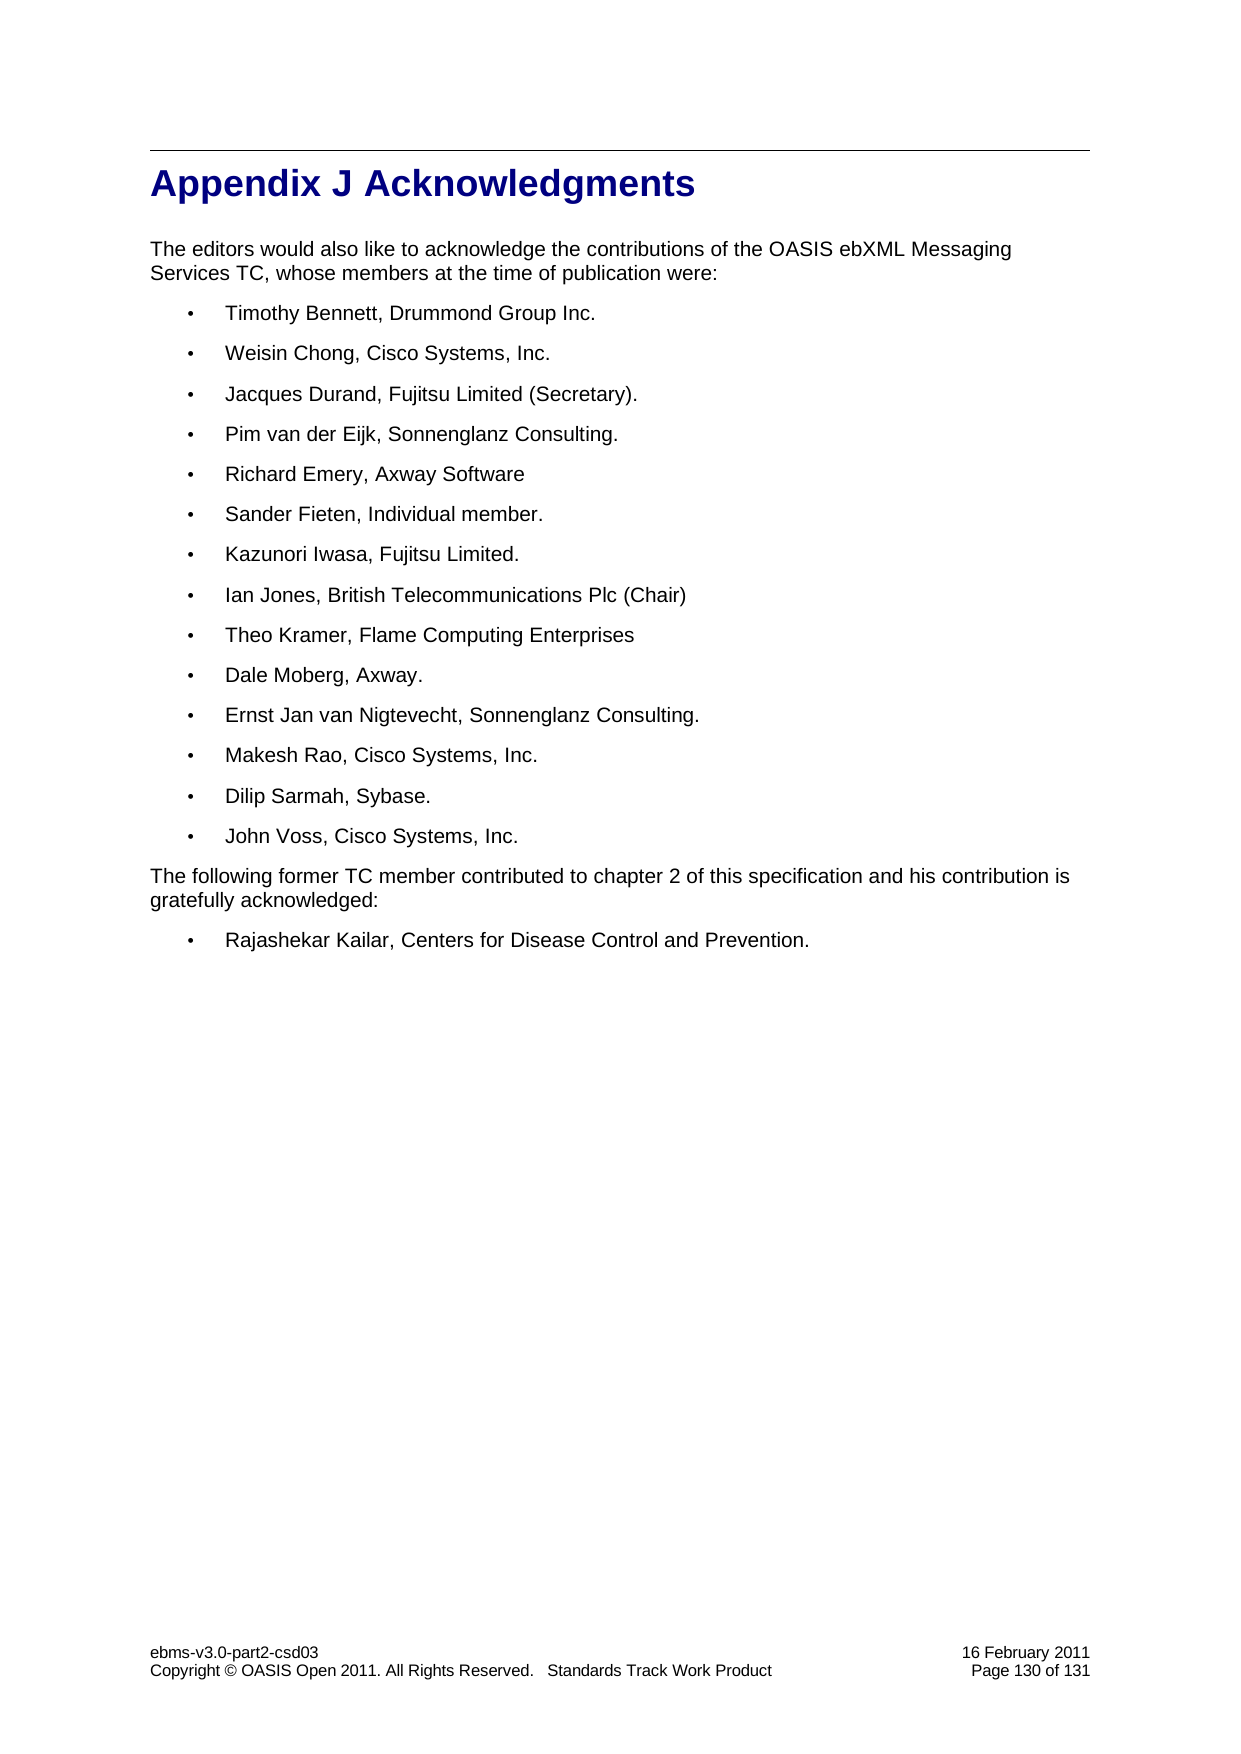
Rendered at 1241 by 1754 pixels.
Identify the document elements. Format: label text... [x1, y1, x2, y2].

text The following former TC member contributed to chapter 2 of this specification and his contribution is gratefully acknowledged: [150, 864, 1090, 912]
list Dale Moberg, Axway. [187, 663, 1090, 687]
list Richard Emery, Axway Software [187, 462, 1090, 486]
list Jacques Durand, Fujitsu Limited (Secretary). [187, 382, 1090, 406]
list Ian Jones, British Telecommunications Plc (Chair) [187, 583, 1090, 607]
list Timothy Bennett, Drummond Group Inc. [187, 302, 1090, 325]
list Weisin Chong, Cisco Systems, Inc. [187, 342, 1090, 365]
list Kazunori Iwasa, Fujitsu Limited. [187, 543, 1090, 566]
list Theo Kramer, Flame Computing Enterprises [187, 623, 1090, 647]
list John Voss, Cisco Systems, Inc. [187, 824, 1090, 848]
text The editors would also like to acknowledge the contributions of the OASIS ebXML Messaging Services TC, whose members at the time of publication were: [150, 238, 1090, 285]
list Makesh Rao, Cisco Systems, Inc. [187, 744, 1090, 767]
subtitle Acknowledgments [150, 151, 1090, 204]
list Rajashekar Kailar, Centers for Disease Control and Prevention. [187, 928, 1090, 952]
list Sander Fieten, Individual member. [187, 503, 1090, 526]
list Ernst Jan van Nigtevecht, Sonnenglanz Consulting. [187, 704, 1090, 727]
list Pim van der Eijk, Sonnenglanz Consulting. [187, 422, 1090, 446]
list Dilip Sarmah, Sybase. [187, 784, 1090, 808]
